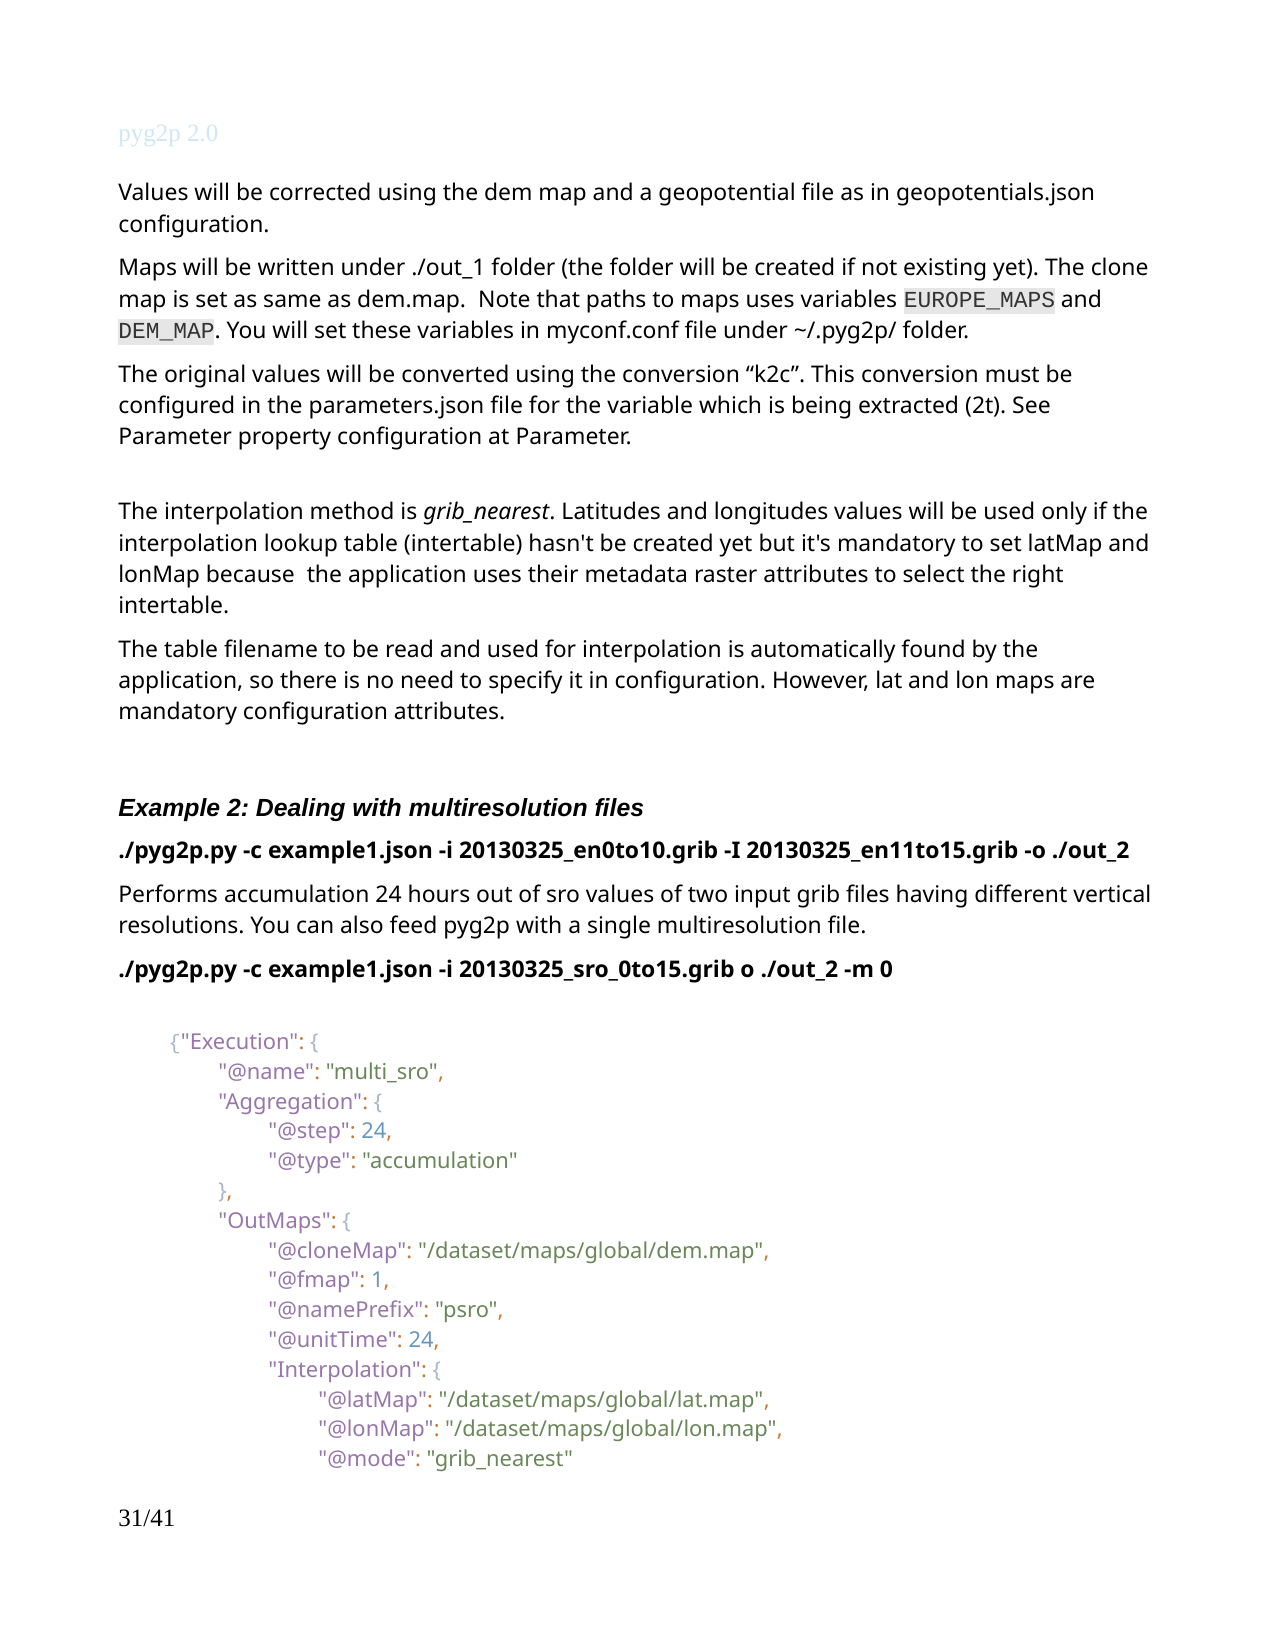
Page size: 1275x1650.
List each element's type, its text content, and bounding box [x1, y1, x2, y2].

text "@fmap": 1, [118, 1264, 1157, 1294]
text ./pyg2p.py -c example1.json -i 20130325_en0to10.grib -I 20130325_en11to15.grib -o ./out_2 [118, 834, 1157, 865]
text The original values will be converted using the conversion “k2c”. This conversion must be configured in the parameters.json file for the variable which is being extracted (2t). See Parameter property configuration at Parameter. [118, 358, 1157, 452]
text "@unitTime": 24, [118, 1324, 1157, 1354]
subtitle Example 2: Dealing with multiresolution files [118, 793, 1157, 821]
text Maps will be written under ./out_1 folder (the folder will be created if not existing yet). The clone map is set as same as dem.map. Note that paths to maps uses variables EUROPE_MAPS and DEM_MAP. You will set these variables in myconf.conf file under ~/.pyg2p/ folder. [118, 251, 1157, 345]
text "@lonMap": "/dataset/maps/global/lon.map", [118, 1413, 1157, 1443]
text The table filename to be read and used for interpolation is automatically found by the application, so there is no need to specify it in configuration. However, lat and lon maps are mandatory configuration attributes. [118, 633, 1157, 727]
text Values will be corrected using the dem map and a geopotential file as in geopotentials.json configuration. [118, 176, 1157, 239]
text ./pyg2p.py -c example1.json -i 20130325_sro_0to15.grib o ./out_2 -m 0 [118, 953, 1157, 984]
text Performs accumulation 24 hours out of sro values of two input grib files having different vertical resolutions. You can also feed pyg2p with a single multiresolution file. [118, 878, 1157, 940]
text "OutMaps": { [118, 1205, 1157, 1235]
text "Interpolation": { [118, 1354, 1157, 1384]
text "@cloneMap": "/dataset/maps/global/dem.map", [118, 1235, 1157, 1264]
text "@namePrefix": "psro", [118, 1294, 1157, 1324]
text "@name": "multi_sro", [118, 1056, 1157, 1086]
text {"Execution": { [118, 1026, 1157, 1056]
text "@latMap": "/dataset/maps/global/lat.map", [118, 1384, 1157, 1413]
text The interpolation method is grib_nearest. Latitudes and longitudes values will be used only if the interpolation lookup table (intertable) hasn't be created yet but it's mandatory to set latMap and lonMap because the application uses their metadata raster attributes to select the right intertable. [118, 464, 1157, 620]
text "Aggregation": { [118, 1086, 1157, 1116]
text }, [118, 1175, 1157, 1205]
text "@type": "accumulation" [118, 1145, 1157, 1175]
text "@step": 24, [118, 1116, 1157, 1145]
text "@mode": "grib_nearest" [118, 1443, 1157, 1473]
